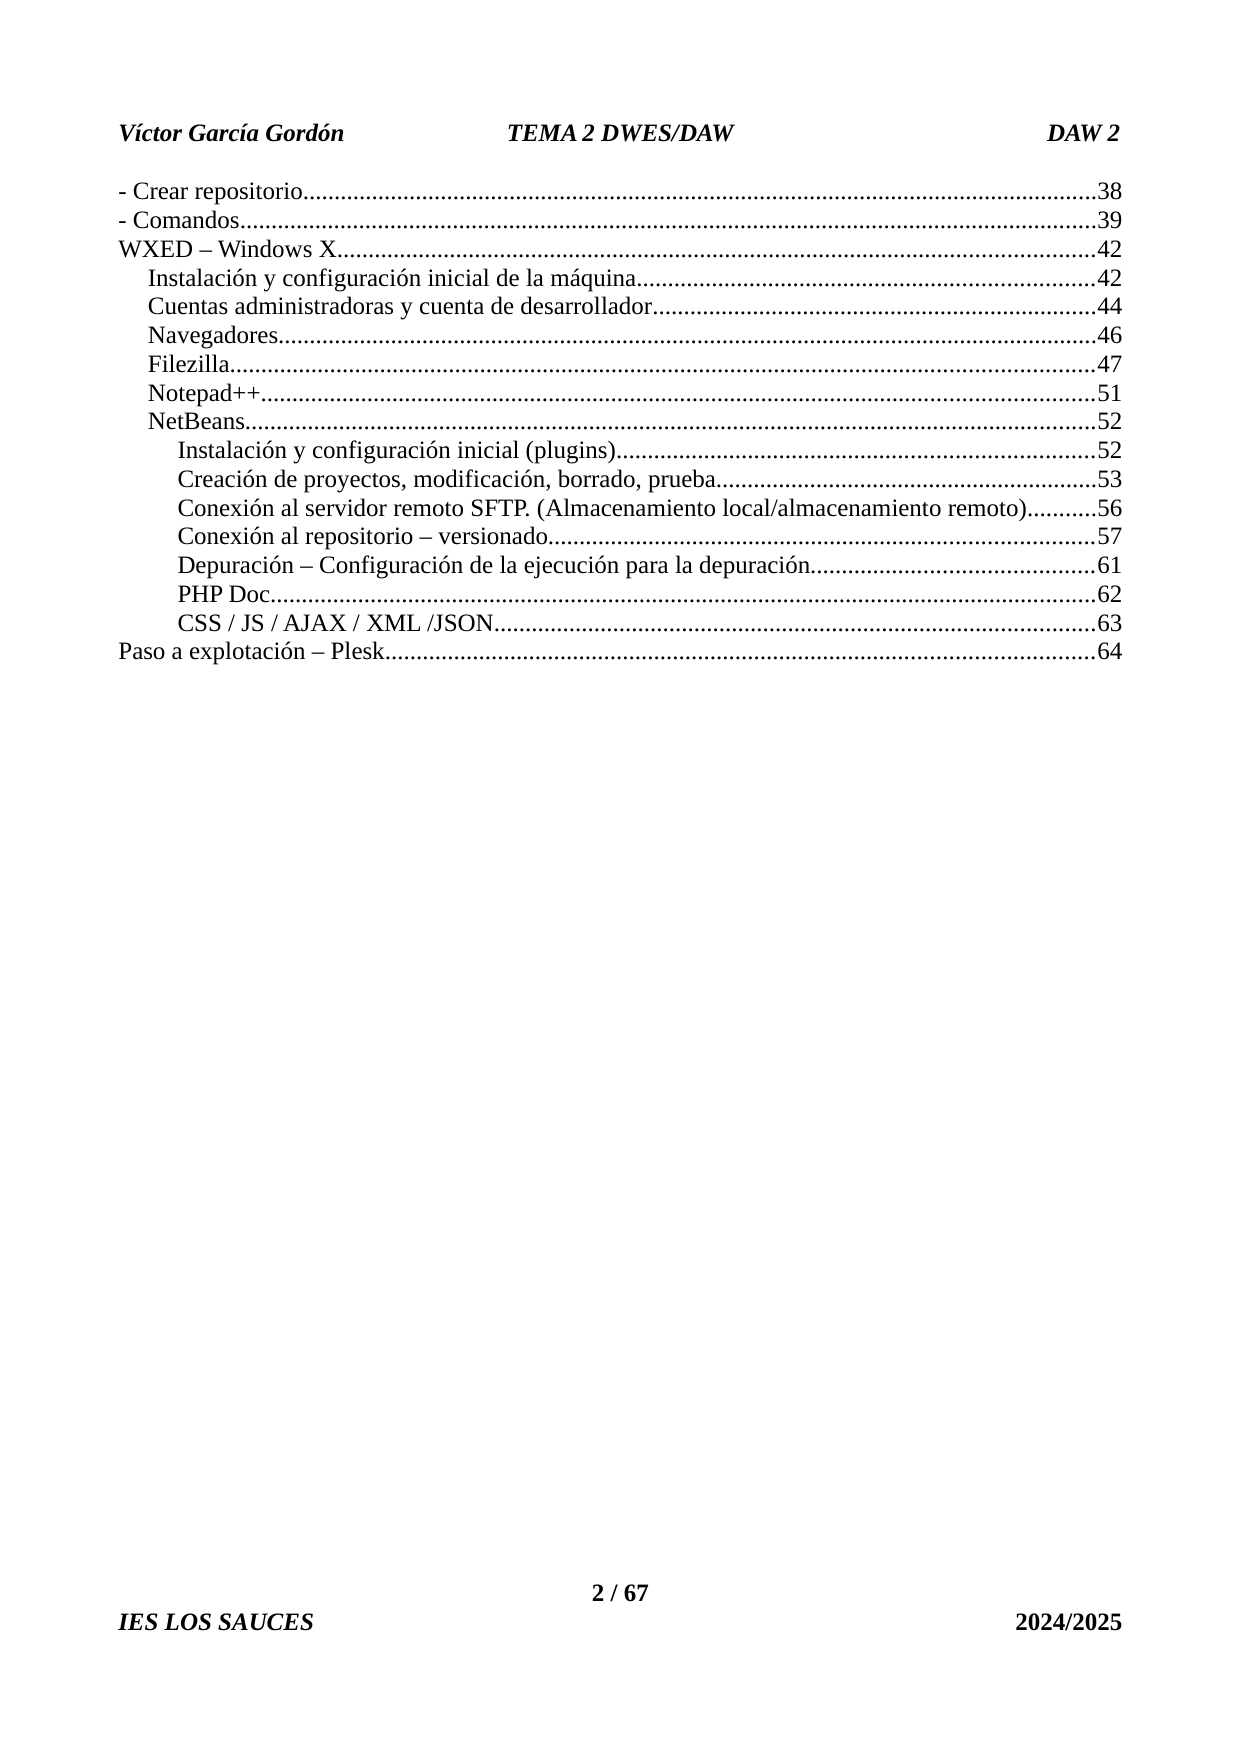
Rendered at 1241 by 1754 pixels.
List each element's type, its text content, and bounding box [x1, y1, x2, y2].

text NetBeans 52 [148, 406, 1122, 435]
text Filezilla 47 [148, 349, 1122, 378]
text Cuentas administradoras y cuenta de desarrollador 44 [148, 291, 1122, 320]
text PHP Doc 62 [177, 579, 1122, 608]
text Conexión al servidor remoto SFTP. (Almacenamiento local/almacenamiento remoto) 56 [177, 493, 1122, 521]
text Conexión al repositorio – versionado 57 [177, 521, 1122, 550]
text Instalación y configuración inicial (plugins) 52 [177, 435, 1122, 464]
text CSS / JS / AJAX / XML /JSON 63 [177, 608, 1122, 636]
text Paso a explotación – Plesk 64 [118, 636, 1122, 665]
text Navegadores 46 [148, 320, 1122, 349]
text - Comandos 39 [118, 205, 1122, 234]
text WXED – Windows X 42 [118, 234, 1122, 263]
text Depuración – Configuración de la ejecución para la depuración 61 [177, 550, 1122, 579]
text Instalación y configuración inicial de la máquina 42 [148, 263, 1122, 291]
text Notepad++ 51 [148, 378, 1122, 406]
text Creación de proyectos, modificación, borrado, prueba 53 [177, 464, 1122, 493]
text - Crear repositorio 38 [118, 176, 1122, 205]
